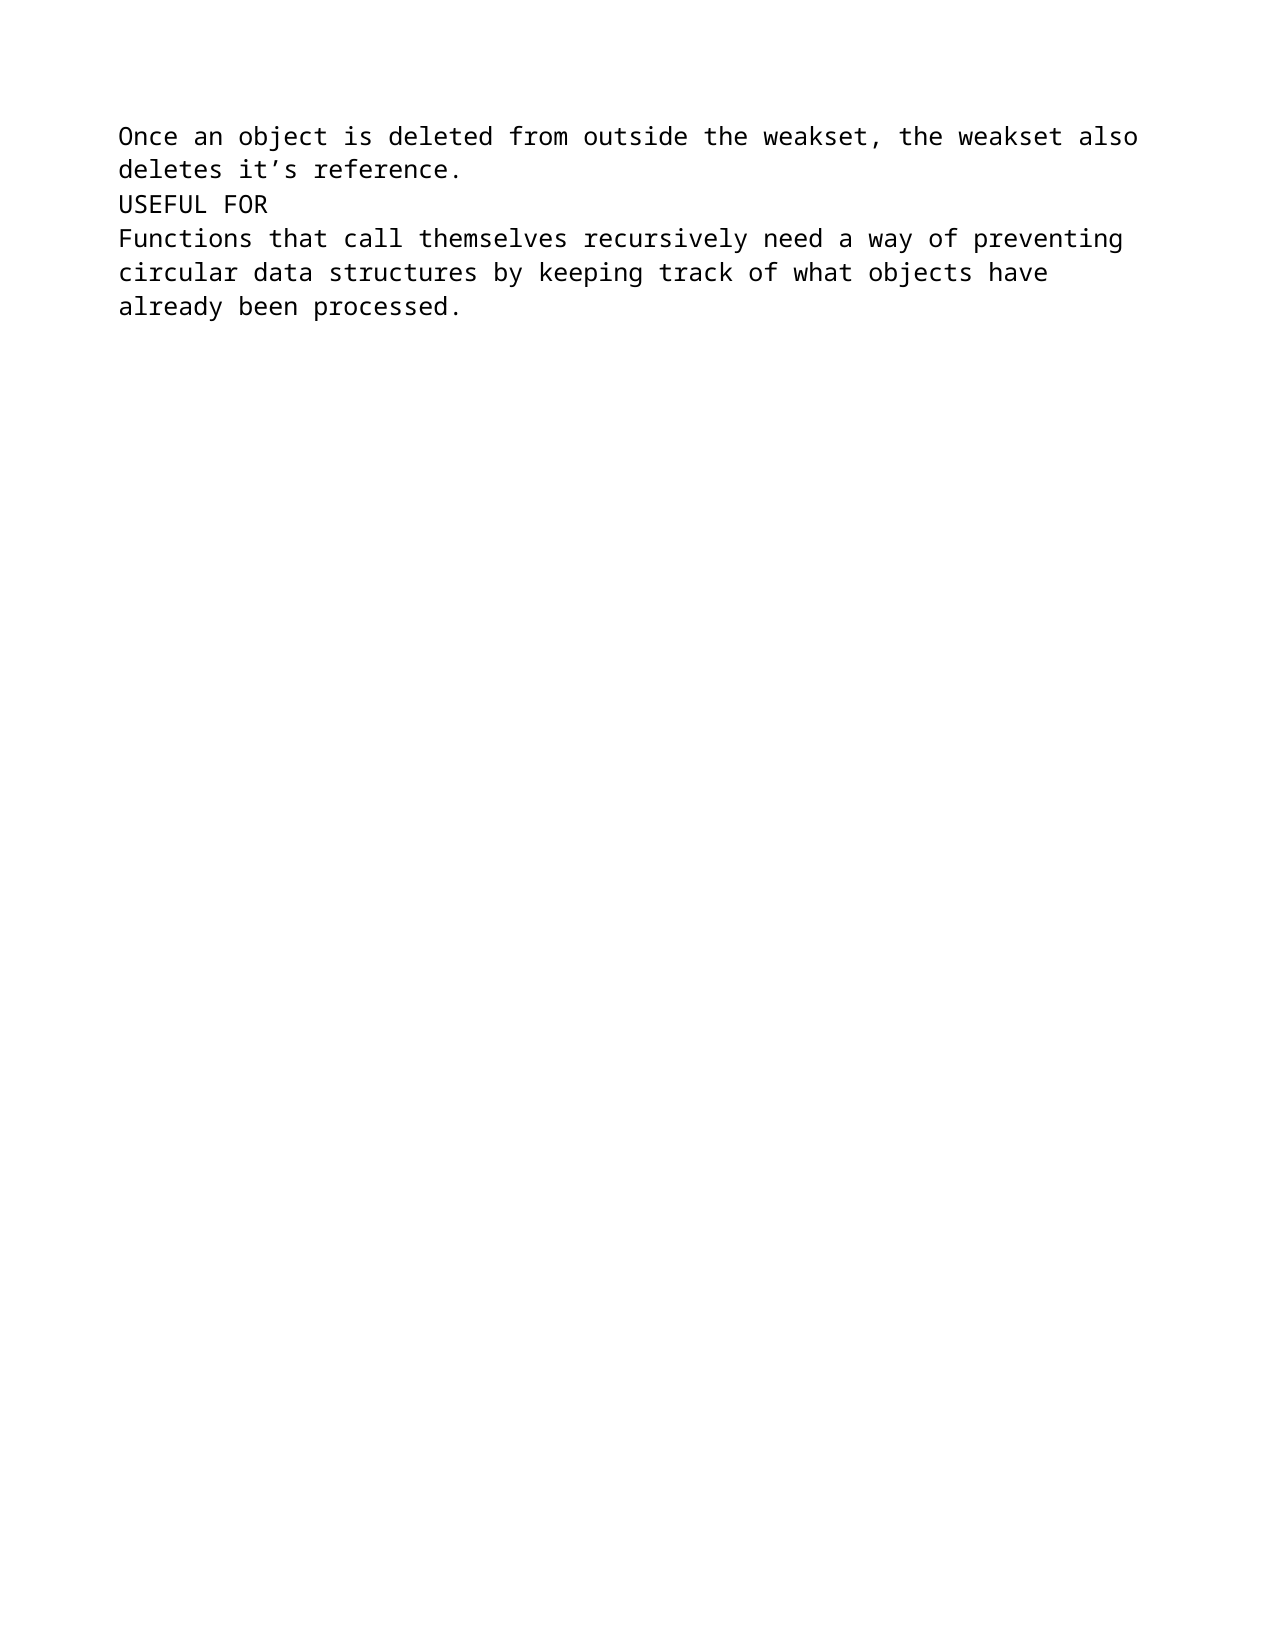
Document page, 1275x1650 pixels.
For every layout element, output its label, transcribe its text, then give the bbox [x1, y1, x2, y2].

text USEFUL FOR [118, 186, 1157, 220]
text Once an object is deleted from outside the weakset, the weakset also deletes it’s reference. [118, 118, 1157, 186]
text Functions that call themselves recursively need a way of preventing circular data structures by keeping track of what objects have already been processed. [118, 220, 1157, 322]
